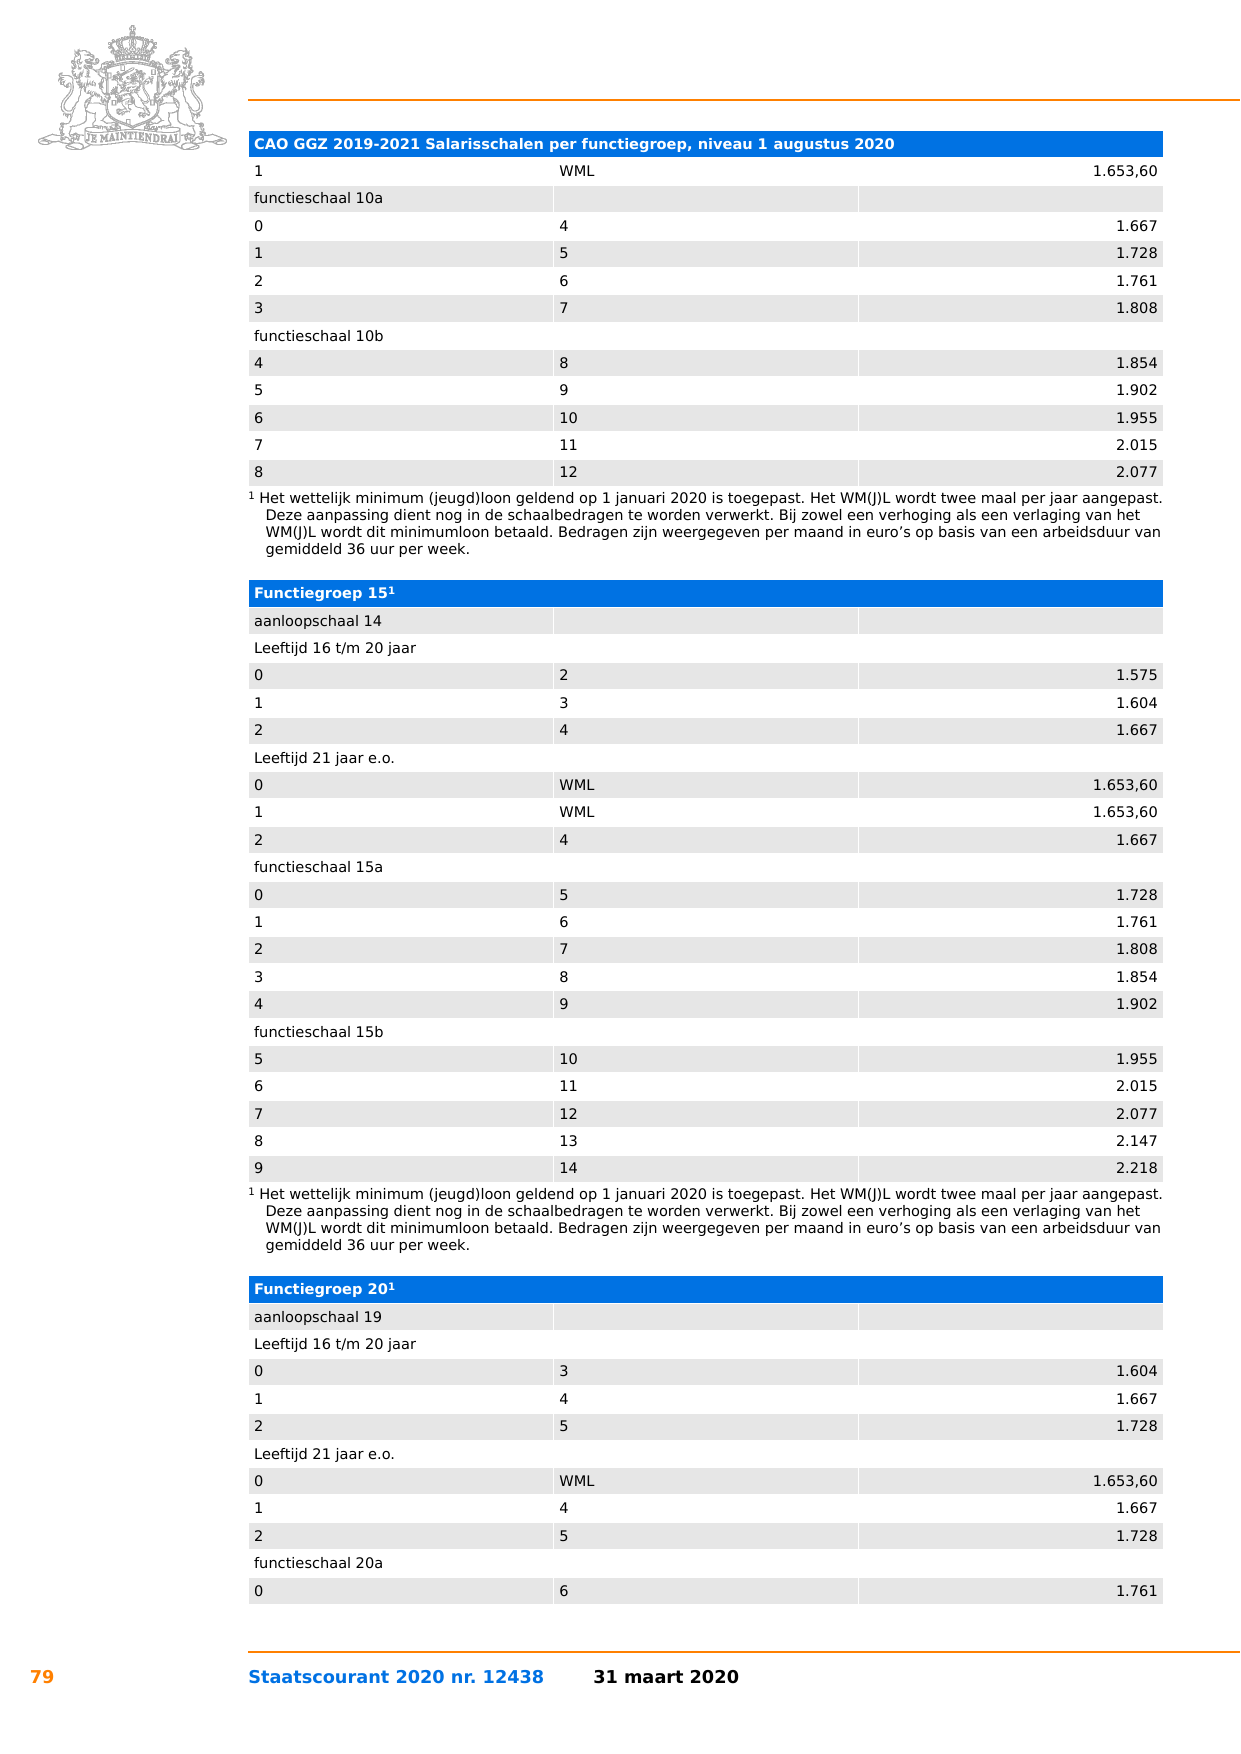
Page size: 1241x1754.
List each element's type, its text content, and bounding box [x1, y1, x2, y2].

table_cell 5 [249, 1046, 553, 1072]
table_cell 5 [554, 241, 858, 267]
table_cell 1.667 [859, 718, 1163, 744]
table_cell [554, 608, 858, 634]
table_cell 6 [554, 1578, 858, 1604]
table_cell 0 [249, 1578, 553, 1604]
table_cell functieschaal 10a [249, 186, 553, 212]
table_cell [859, 1441, 1163, 1467]
table_cell 1.955 [859, 405, 1163, 431]
table_cell functieschaal 15b [249, 1019, 553, 1045]
table_cell 2 [249, 1414, 553, 1440]
table_cell 0 [249, 213, 553, 239]
table_cell functieschaal 10b [249, 323, 553, 349]
table_cell 4 [554, 827, 858, 853]
table_cell 5 [554, 1414, 858, 1440]
table_cell 0 [249, 1359, 553, 1385]
table_cell 5 [554, 882, 858, 908]
table_cell WML [554, 158, 858, 185]
table_cell [554, 186, 858, 212]
table_cell 2.015 [859, 1074, 1163, 1100]
table_cell 2.015 [859, 432, 1163, 459]
table_cell functieschaal 20a [249, 1550, 553, 1577]
table_cell 1.728 [859, 241, 1163, 267]
table_cell 1.667 [859, 1496, 1163, 1522]
table_cell 2 [249, 827, 553, 853]
table_cell 1.653,60 [859, 772, 1163, 798]
table_cell [859, 1019, 1163, 1045]
table_cell 4 [554, 1386, 858, 1412]
table_cell [554, 1441, 858, 1467]
table_cell 1 [249, 800, 553, 826]
table_cell 4 [554, 1496, 858, 1522]
table_cell WML [554, 1468, 858, 1494]
table_cell 1.728 [859, 882, 1163, 908]
table_cell 12 [554, 460, 858, 486]
table_cell [554, 323, 858, 349]
table_header Functiegroep 151 [249, 580, 1163, 607]
table_cell 6 [249, 405, 553, 431]
table_cell 1 [249, 1496, 553, 1522]
table_cell 1.808 [859, 937, 1163, 963]
table_cell 3 [554, 1359, 858, 1385]
table_cell 6 [554, 268, 858, 294]
table_cell 1 [249, 690, 553, 716]
table_cell 4 [554, 718, 858, 744]
table_cell aanloopschaal 19 [249, 1304, 553, 1330]
table_cell 1.761 [859, 909, 1163, 936]
table_cell 1.604 [859, 1359, 1163, 1385]
table_cell 5 [249, 378, 553, 404]
table_cell 1 [249, 909, 553, 936]
table_cell 9 [249, 1156, 553, 1182]
table_cell 1 [249, 158, 553, 185]
table_cell 1.854 [859, 964, 1163, 990]
table_cell 0 [249, 772, 553, 798]
table_cell 8 [554, 964, 858, 990]
table_cell [859, 854, 1163, 881]
table_cell 7 [554, 295, 858, 322]
table_cell 2 [249, 937, 553, 963]
table_cell [554, 854, 858, 881]
table_cell [859, 186, 1163, 212]
table_cell 0 [249, 882, 553, 908]
table_cell 1.728 [859, 1414, 1163, 1440]
table_cell 2.218 [859, 1156, 1163, 1182]
table_cell 1.902 [859, 991, 1163, 1018]
table_cell WML [554, 800, 858, 826]
table_cell [859, 1304, 1163, 1330]
table_cell 1.902 [859, 378, 1163, 404]
table_cell 1.955 [859, 1046, 1163, 1072]
table_cell [859, 1331, 1163, 1358]
table_cell Leeftijd 21 jaar e.o. [249, 1441, 553, 1467]
table_cell 8 [554, 350, 858, 376]
table_cell 3 [249, 964, 553, 990]
table_cell [859, 323, 1163, 349]
table_cell 12 [554, 1101, 858, 1127]
table_cell Leeftijd 21 jaar e.o. [249, 745, 553, 771]
table_cell 4 [249, 350, 553, 376]
table_cell 13 [554, 1128, 858, 1155]
table_cell 5 [554, 1523, 858, 1549]
table_cell 1 Het wettelijk minimum (jeugd)loon geldend op 1 januari 2020 is toegepast. Het WM(J)L wordt twee maal per jaar aangepast. Deze aanpassing dient nog in de schaalbedragen te worden verwerkt. Bij zowel een verhoging als een verlaging van het WM(J)L wordt dit minimumloon betaald. Bedragen zijn weergegeven per maand in euro’s op basis van een arbeidsduur van gemiddeld 36 uur per week. [248, 487, 1163, 557]
table_cell 10 [554, 405, 858, 431]
table_cell 3 [249, 295, 553, 322]
table_cell 1.653,60 [859, 800, 1163, 826]
table_cell 9 [554, 378, 858, 404]
table_cell 1.667 [859, 213, 1163, 239]
table_cell 1.667 [859, 827, 1163, 853]
table_cell 10 [554, 1046, 858, 1072]
table_cell 11 [554, 432, 858, 459]
table_cell [554, 1331, 858, 1358]
table_cell 7 [554, 937, 858, 963]
table_cell 2 [249, 268, 553, 294]
table_cell 1.728 [859, 1523, 1163, 1549]
table_header Functiegroep 201 [249, 1276, 1163, 1303]
table_cell 1.667 [859, 1386, 1163, 1412]
table_cell 2.147 [859, 1128, 1163, 1155]
table_cell 0 [249, 1468, 553, 1494]
table_cell 6 [554, 909, 858, 936]
table_cell [554, 1019, 858, 1045]
table_cell 1.761 [859, 268, 1163, 294]
table_cell [859, 608, 1163, 634]
table_cell 1 [249, 1386, 553, 1412]
table_cell 1.653,60 [859, 1468, 1163, 1494]
table_cell [554, 1550, 858, 1577]
table_cell 2.077 [859, 1101, 1163, 1127]
table_cell WML [554, 772, 858, 798]
table_cell 2 [249, 718, 553, 744]
table_cell Leeftijd 16 t/m 20 jaar [249, 635, 553, 662]
table_cell 1 [249, 241, 553, 267]
table_cell functieschaal 15a [249, 854, 553, 881]
table_cell 2 [554, 663, 858, 689]
table_cell 7 [249, 432, 553, 459]
table_cell 6 [249, 1074, 553, 1100]
table_cell 1.808 [859, 295, 1163, 322]
table_cell 0 [249, 663, 553, 689]
table_cell 2.077 [859, 460, 1163, 486]
table_cell 1.575 [859, 663, 1163, 689]
table_cell [859, 635, 1163, 662]
table_cell 1.653,60 [859, 158, 1163, 185]
table_cell 3 [554, 690, 858, 716]
table_cell [859, 1550, 1163, 1577]
table_cell 11 [554, 1074, 858, 1100]
table_cell 1.604 [859, 690, 1163, 716]
table_header CAO GGZ 2019-2021 Salarisschalen per functiegroep, niveau 1 augustus 2020 [249, 131, 1163, 157]
table_cell 2 [249, 1523, 553, 1549]
table_cell [554, 1304, 858, 1330]
table_cell 4 [249, 991, 553, 1018]
table_cell [554, 635, 858, 662]
table_cell 1 Het wettelijk minimum (jeugd)loon geldend op 1 januari 2020 is toegepast. Het WM(J)L wordt twee maal per jaar aangepast. Deze aanpassing dient nog in de schaalbedragen te worden verwerkt. Bij zowel een verhoging als een verlaging van het WM(J)L wordt dit minimumloon betaald. Bedragen zijn weergegeven per maand in euro’s op basis van een arbeidsduur van gemiddeld 36 uur per week. [248, 1183, 1163, 1253]
table_cell 4 [554, 213, 858, 239]
table_cell 1.854 [859, 350, 1163, 376]
table_cell 14 [554, 1156, 858, 1182]
table_cell [554, 745, 858, 771]
table_cell [859, 745, 1163, 771]
picture [38, 25, 227, 150]
table_cell 7 [249, 1101, 553, 1127]
table_cell Leeftijd 16 t/m 20 jaar [249, 1331, 553, 1358]
table_cell 8 [249, 1128, 553, 1155]
table_cell aanloopschaal 14 [249, 608, 553, 634]
table_cell 9 [554, 991, 858, 1018]
table_cell 8 [249, 460, 553, 486]
table_cell 1.761 [859, 1578, 1163, 1604]
